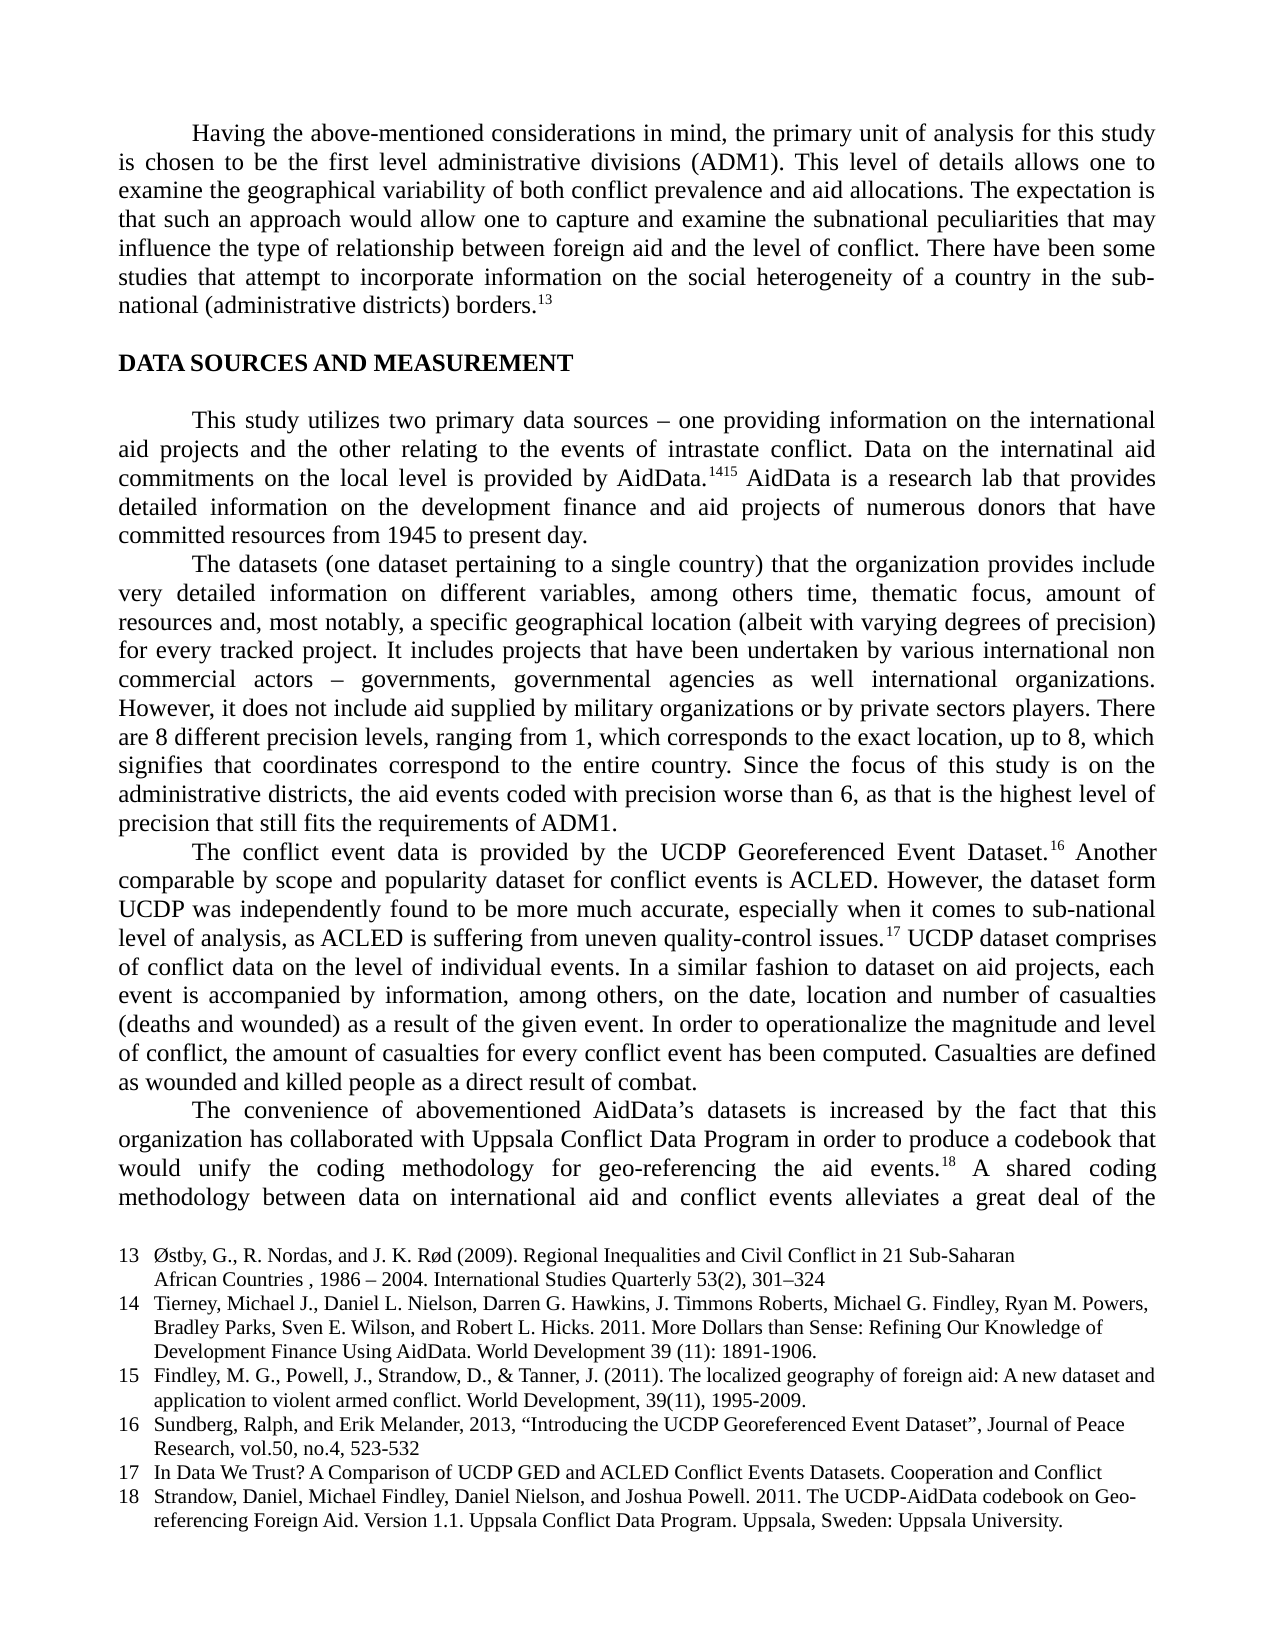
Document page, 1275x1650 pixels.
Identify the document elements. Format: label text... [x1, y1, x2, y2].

text Findley, M. G., Powell, J., Strandow, D., & Tanner, J. (2011). The localized geography of foreign aid: A new dataset and application to violent armed conflict. World Development, 39(11), 1995-2009. [118, 1363, 1157, 1412]
text The conflict event data is provided by the UCDP Georeferenced Event Dataset. Another comparable by scope and popularity dataset for conflict events is ACLED. However, the dataset form UCDP was independently found to be more much accurate, especially when it comes to sub-national level of analysis, as ACLED is suffering from uneven quality-control issues. UCDP dataset comprises of conflict data on the level of individual events. In a similar fashion to dataset on aid projects, each event is accompanied by information, among others, on the date, location and number of casualties (deaths and wounded) as a result of the given event. In order to operationalize the magnitude and level of conflict, the amount of casualties for every conflict event has been computed. Casualties are defined as wounded and killed people as a direct result of combat. [118, 837, 1157, 1096]
text Having the above-mentioned considerations in mind, the primary unit of analysis for this study is chosen to be the first level administrative divisions (ADM1). This level of details allows one to examine the geographical variability of both conflict prevalence and aid allocations. The expectation is that such an approach would allow one to capture and examine the subnational peculiarities that may influence the type of relationship between foreign aid and the level of conflict. There have been some studies that attempt to incorporate information on the social heterogeneity of a country in the sub-national (administrative districts) borders. [118, 118, 1157, 319]
text Østby, G., R. Nordas, and J. K. Rød (2009). Regional Inequalities and Civil Conflict in 21 Sub-Saharan African Countries , 1986 – 2004. International Studies Quarterly 53(2), 301–324 [118, 1243, 1157, 1291]
text Strandow, Daniel, Michael Findley, Daniel Nielson, and Joshua Powell. 2011. The UCDP-AidData codebook on Geo-referencing Foreign Aid. Version 1.1. Uppsala Conflict Data Program. Uppsala, Sweden: Uppsala University. [118, 1484, 1157, 1532]
text Sundberg, Ralph, and Erik Melander, 2013, “Introducing the UCDP Georeferenced Event Dataset”, Journal of Peace Research, vol.50, no.4, 523-532 [118, 1412, 1157, 1460]
text The convenience of abovementioned AidData’s datasets is increased by the fact that this organization has collaborated with Uppsala Conflict Data Program in order to produce a codebook that would unify the coding methodology for geo-referencing the aid events. A shared coding methodology between data on international aid and conflict events alleviates a great deal of the [118, 1096, 1157, 1211]
text DATA SOURCES AND MEASUREMENT [118, 348, 1157, 377]
text Tierney, Michael J., Daniel L. Nielson, Darren G. Hawkins, J. Timmons Roberts, Michael G. Findley, Ryan M. Powers, Bradley Parks, Sven E. Wilson, and Robert L. Hicks. 2011. More Dollars than Sense: Refining Our Knowledge of Development Finance Using AidData. World Development 39 (11): 1891-1906. [118, 1291, 1157, 1363]
text The datasets (one dataset pertaining to a single country) that the organization provides include very detailed information on different variables, among others time, thematic focus, amount of resources and, most notably, a specific geographical location (albeit with varying degrees of precision) for every tracked project. It includes projects that have been undertaken by various international non commercial actors – governments, governmental agencies as well international organizations. However, it does not include aid supplied by military organizations or by private sectors players. There are 8 different precision levels, ranging from 1, which corresponds to the exact location, up to 8, which signifies that coordinates correspond to the entire country. Since the focus of this study is on the administrative districts, the aid events coded with precision worse than 6, as that is the highest level of precision that still fits the requirements of ADM1. [118, 549, 1157, 837]
text In Data We Trust? A Comparison of UCDP GED and ACLED Conflict Events Datasets. Cooperation and Conflict [118, 1460, 1157, 1484]
text This study utilizes two primary data sources – one providing information on the international aid projects and the other relating to the events of intrastate conflict. Data on the internatinal aid commitments on the local level is provided by AidData. AidData is a research lab that provides detailed information on the development finance and aid projects of numerous donors that have committed resources from 1945 to present day. [118, 406, 1157, 549]
